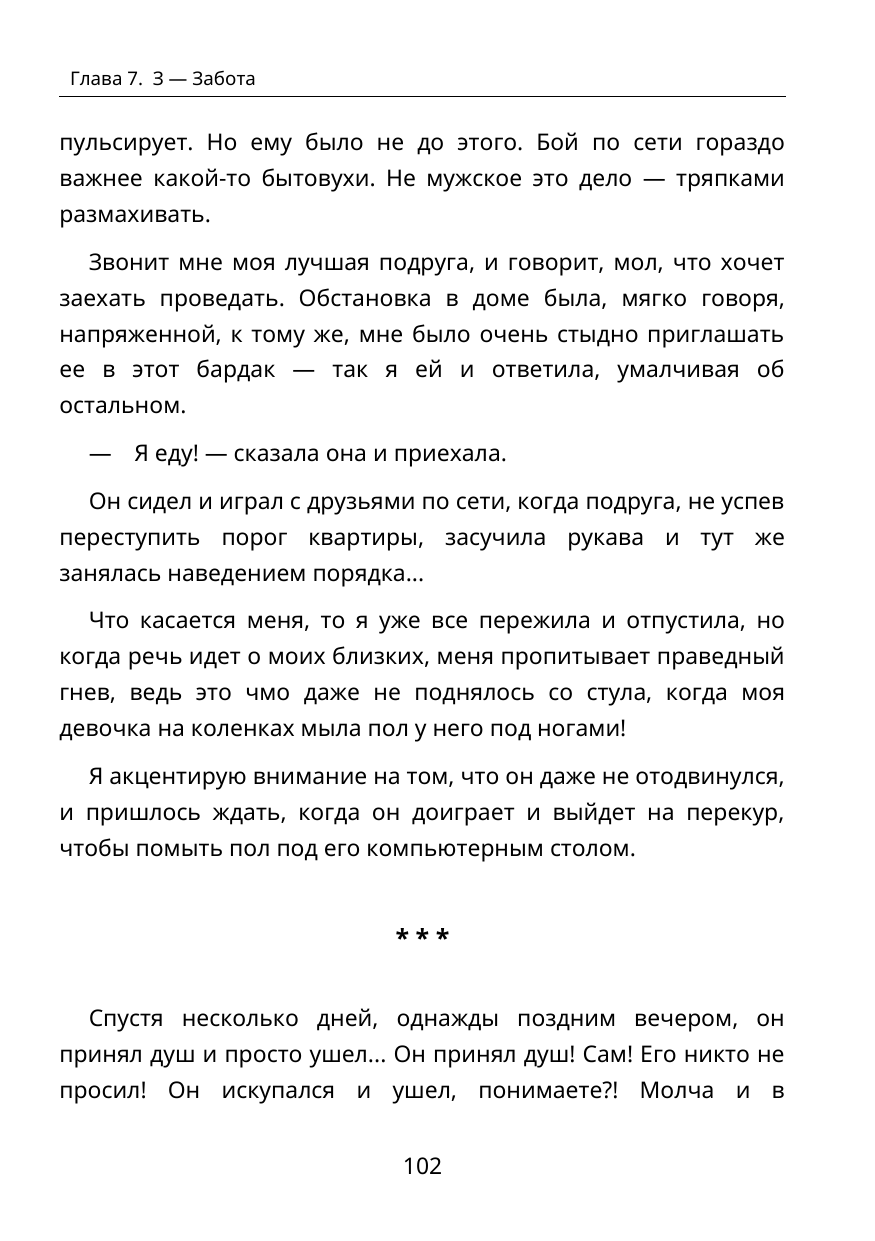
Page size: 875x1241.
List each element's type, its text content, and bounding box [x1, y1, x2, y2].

text Он сидел и играл с друзьями по сети, когда подруга, не успев переступить порог квартиры, засучила рукава и тут же занялась наведением порядка... [59, 485, 786, 588]
subtitle * * * [59, 921, 786, 955]
text Спустя несколько дней, однажды поздним вечером, он принял душ и просто ушел... Он принял душ! Сам! Его никто не просил! Он искупался и ушел, понимаете?! Молча и в [59, 1002, 786, 1105]
text Звонит мне моя лучшая подруга, и говорит, мол, что хочет заехать проведать. Обстановка в доме была, мягко говоря, напряженной, к тому же, мне было очень стыдно приглашать ее в этот бардак — так я ей и ответила, умалчивая об остальном. [59, 246, 786, 421]
text Я акцентирую внимание на том, что он даже не отодвинулся, и пришлось ждать, когда он доиграет и выйдет на перекур, чтобы помыть пол под его компьютерным столом. [59, 760, 786, 863]
text пульсирует. Но ему было не до этого. Бой по сети гораздо важнее какой-то бытовухи. Не мужское это дело — тряпками размахивать. [59, 126, 786, 229]
list Я еду! — сказала она и приехала. [59, 437, 786, 468]
text Что касается меня, то я уже все пережила и отпустила, но когда речь идет о моих близких, меня пропитывает праведный гнев, ведь это чмо даже не поднялось со стула, когда моя девочка на коленках мыла пол у него под ногами! [59, 604, 786, 743]
